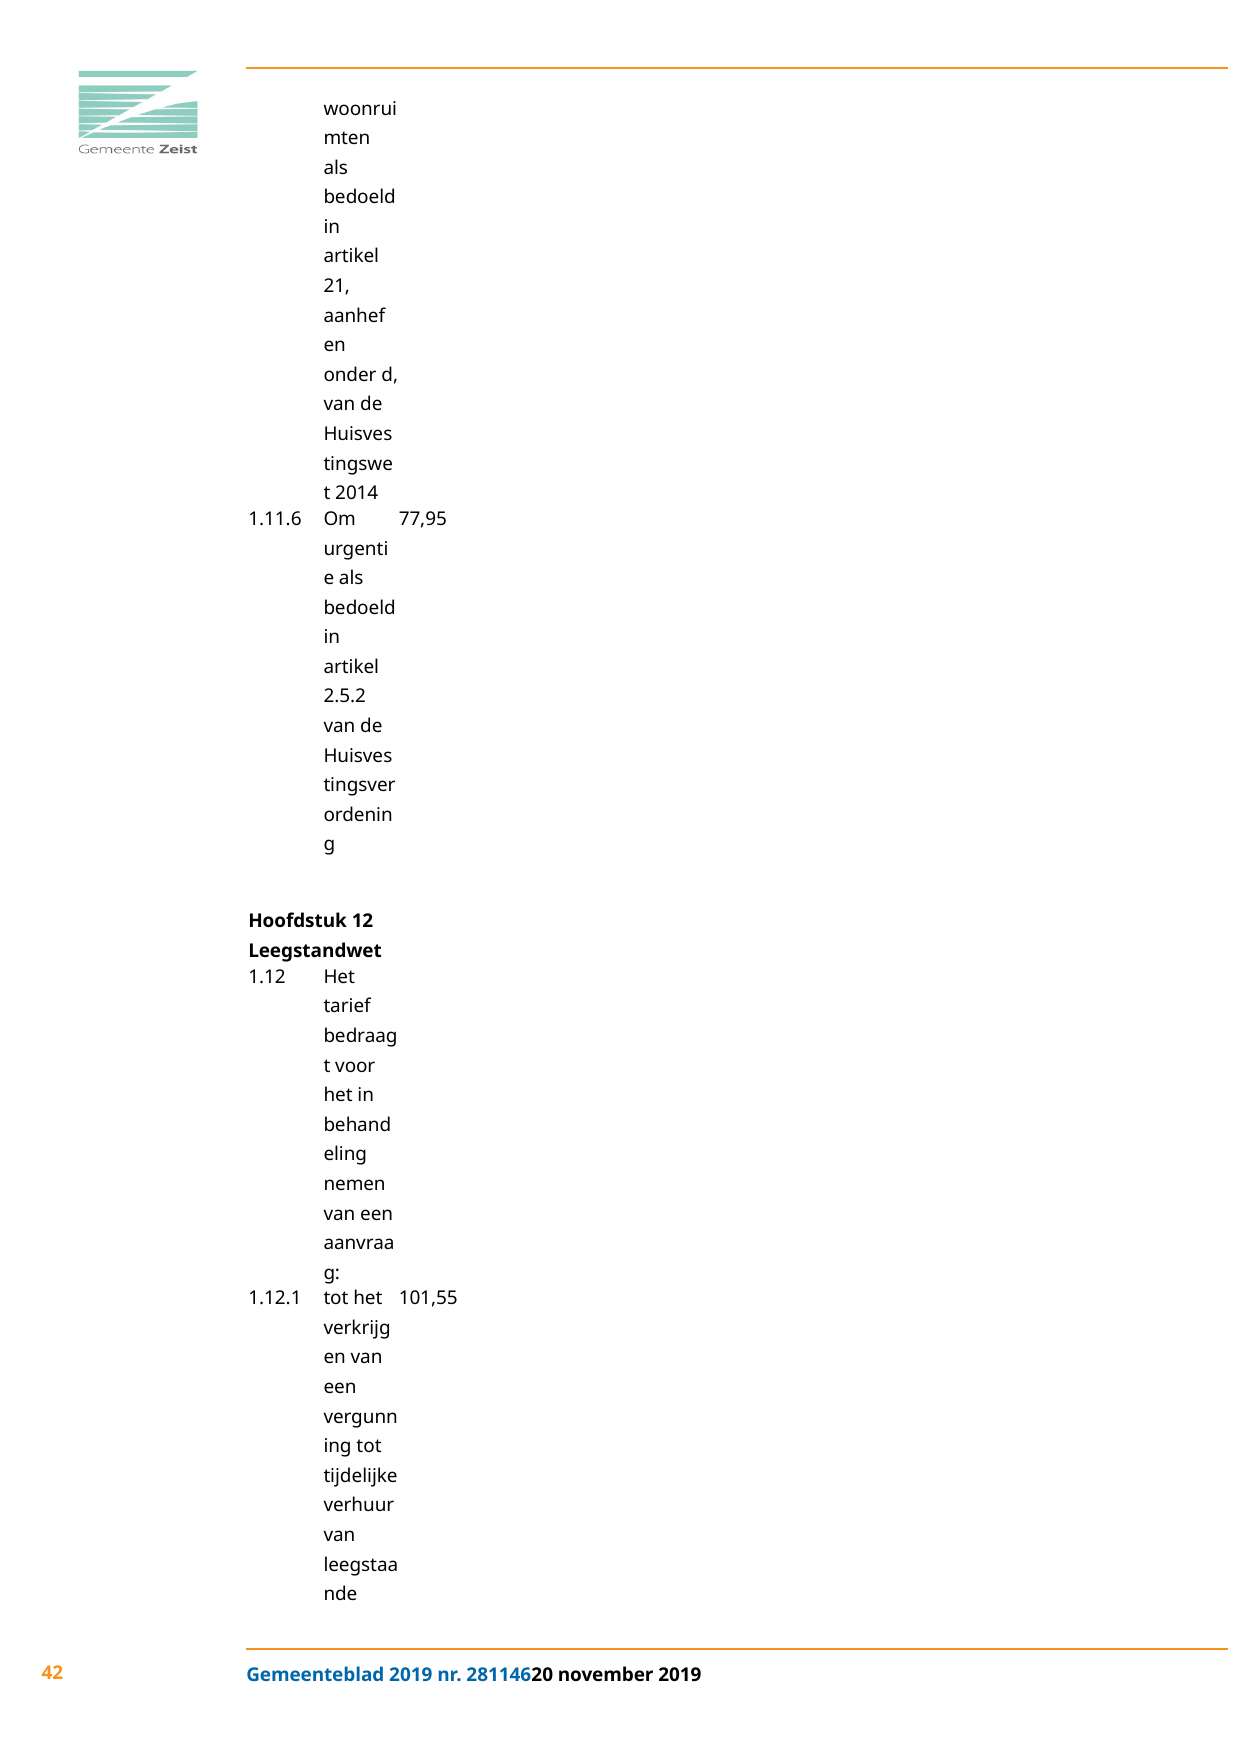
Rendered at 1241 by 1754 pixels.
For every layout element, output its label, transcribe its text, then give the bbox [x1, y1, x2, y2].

table_cell [399, 963, 474, 1284]
table_cell [399, 856, 474, 882]
table_cell Hoofdstuk 12 Leegstandwet [248, 908, 398, 963]
table_cell [248, 856, 323, 882]
table_cell 1.11.6 [248, 505, 323, 856]
table_cell 1.12 [248, 963, 323, 1284]
table_cell [323, 882, 398, 908]
table_cell 1.12.1 [248, 1285, 323, 1606]
table_cell [248, 882, 323, 908]
table_cell 77,95 [399, 505, 474, 856]
picture [41, 47, 231, 172]
table_cell [399, 882, 474, 908]
table_cell Om urgentie als bedoeld in artikel 2.5.2 van de Huisvestingsverordening [323, 505, 398, 856]
table_cell 101,55 [399, 1285, 474, 1606]
table_cell [399, 95, 474, 505]
table_cell woonruimten als bedoeld in artikel 21, aanhef en onder d, van de Huisvestingswet 2014 [323, 95, 398, 505]
table_cell [399, 908, 474, 963]
table_cell [323, 856, 398, 882]
table_cell tot het verkrijgen van een vergunning tot tijdelijke verhuur van leegstaande [323, 1285, 398, 1606]
table_cell [248, 95, 323, 505]
table_cell Het tarief bedraagt voor het in behandeling nemen van een aanvraag: [323, 963, 398, 1284]
